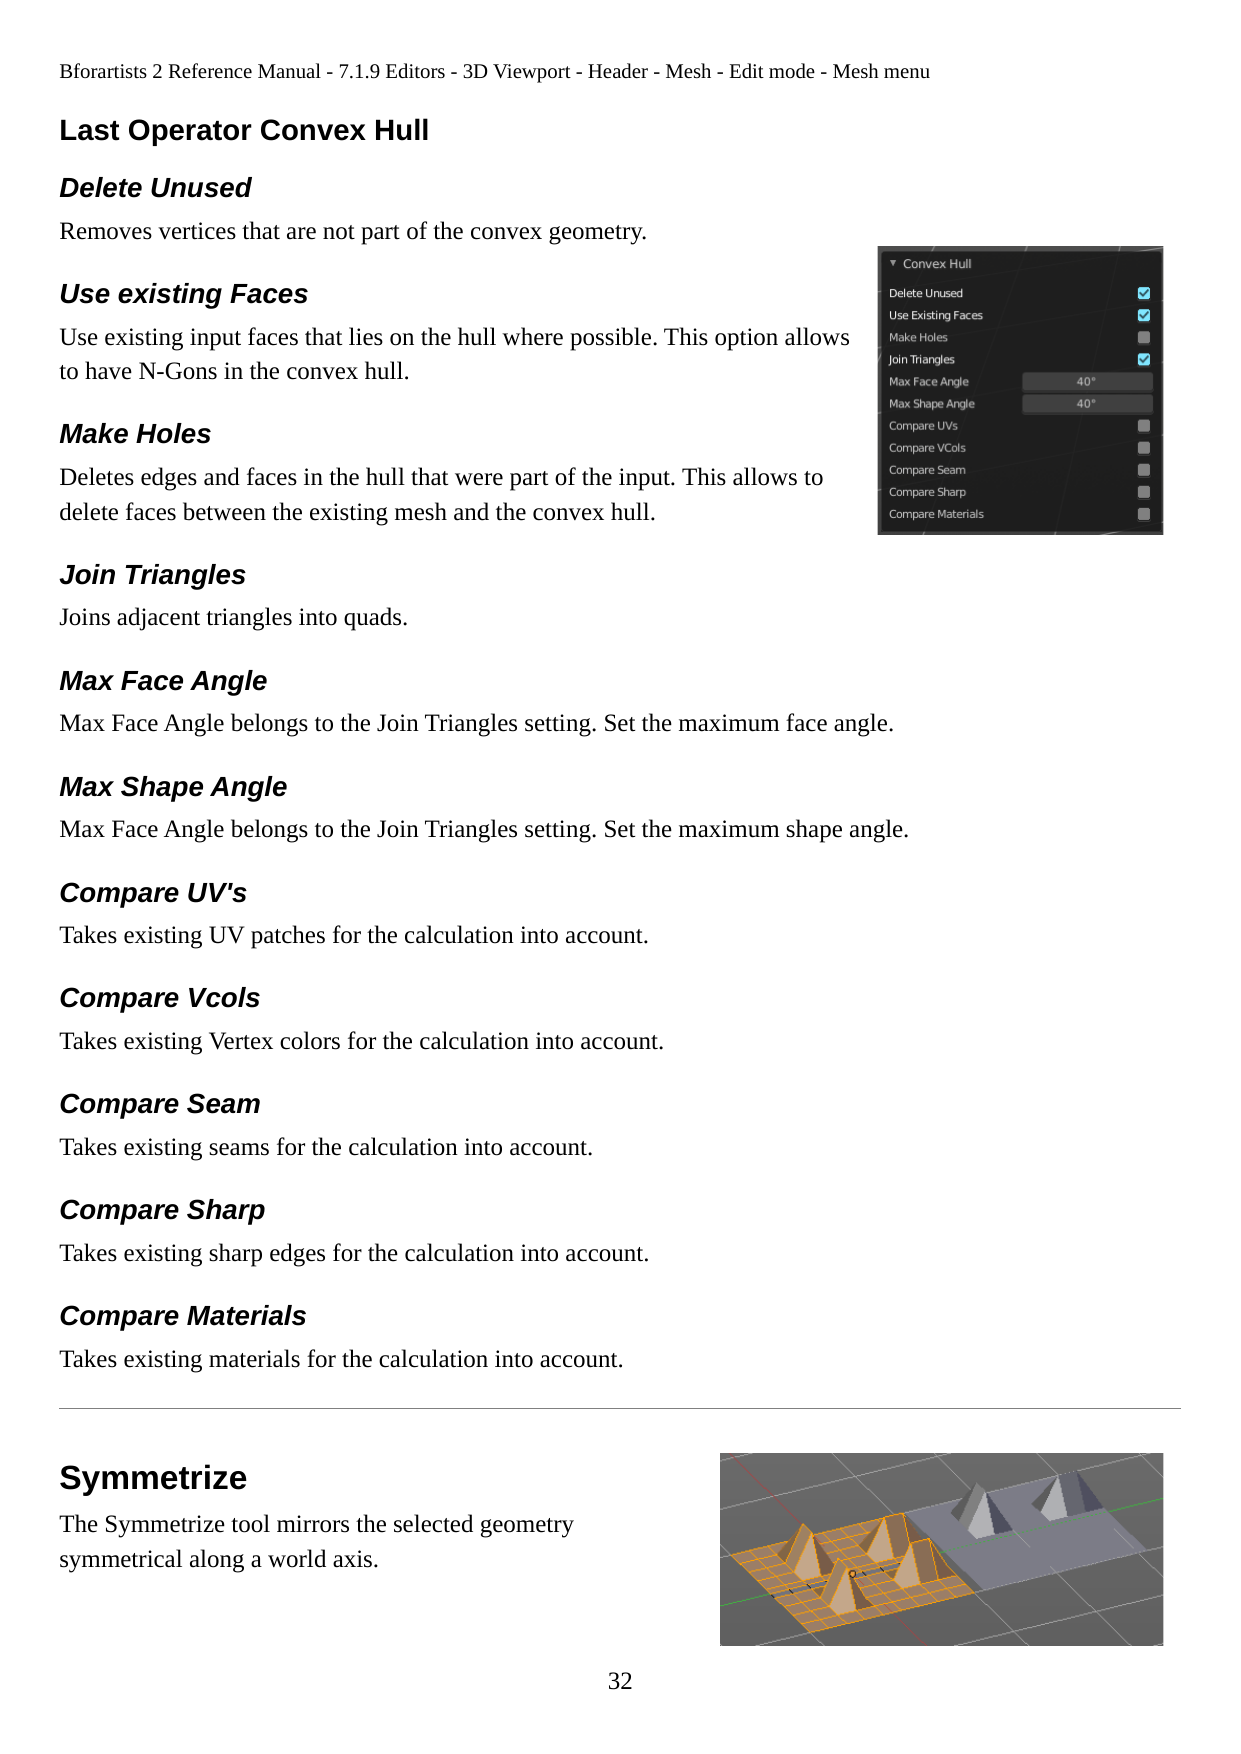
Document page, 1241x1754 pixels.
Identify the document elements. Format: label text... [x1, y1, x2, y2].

text Use existing input faces that lies on the hull where possible. This option allows to have N-Gons in the convex hull. [59, 322, 877, 385]
subtitle Join Triangles [59, 558, 1181, 590]
subtitle Compare Materials [59, 1300, 1181, 1332]
subtitle Use existing Faces [59, 277, 877, 309]
subtitle Compare Vcols [59, 982, 1181, 1014]
text The Symmetrize tool mirrors the selected geometry symmetrical along a world axis. [59, 1509, 720, 1572]
text Takes existing materials for the calculation into account. [59, 1344, 1181, 1373]
text Max Face Angle belongs to the Join Triangles setting. Set the maximum shape angle. [59, 814, 1181, 843]
picture [877, 246, 1164, 535]
subtitle Max Shape Angle [59, 770, 1181, 802]
subtitle [1164, 1458, 1181, 1497]
text Removes vertices that are not part of the convex geometry. [59, 216, 1181, 244]
text Max Face Angle belongs to the Join Triangles setting. Set the maximum face angle. [59, 708, 1181, 737]
subtitle Make Holes [59, 418, 877, 449]
subtitle [1164, 418, 1181, 449]
text Takes existing sharp edges for the calculation into account. [59, 1238, 1181, 1267]
text Takes existing UV patches for the calculation into account. [59, 920, 1181, 949]
subtitle Compare Sharp [59, 1194, 1181, 1226]
text Takes existing seams for the calculation into account. [59, 1132, 1181, 1161]
subtitle Symmetrize [59, 1458, 720, 1497]
text Joins adjacent triangles into quads. [59, 602, 1181, 631]
subtitle Last Operator Convex Hull [59, 113, 1181, 146]
picture [720, 1453, 1164, 1646]
subtitle [1164, 277, 1181, 309]
subtitle Max Face Angle [59, 664, 1181, 696]
text Takes existing Vertex colors for the calculation into account. [59, 1026, 1181, 1055]
subtitle Delete Unused [59, 171, 1181, 203]
text Deletes edges and faces in the hull that were part of the input. This allows to delete faces between the existing mesh and the convex hull. [59, 462, 877, 525]
subtitle Compare UV's [59, 876, 1181, 908]
subtitle Compare Seam [59, 1088, 1181, 1120]
